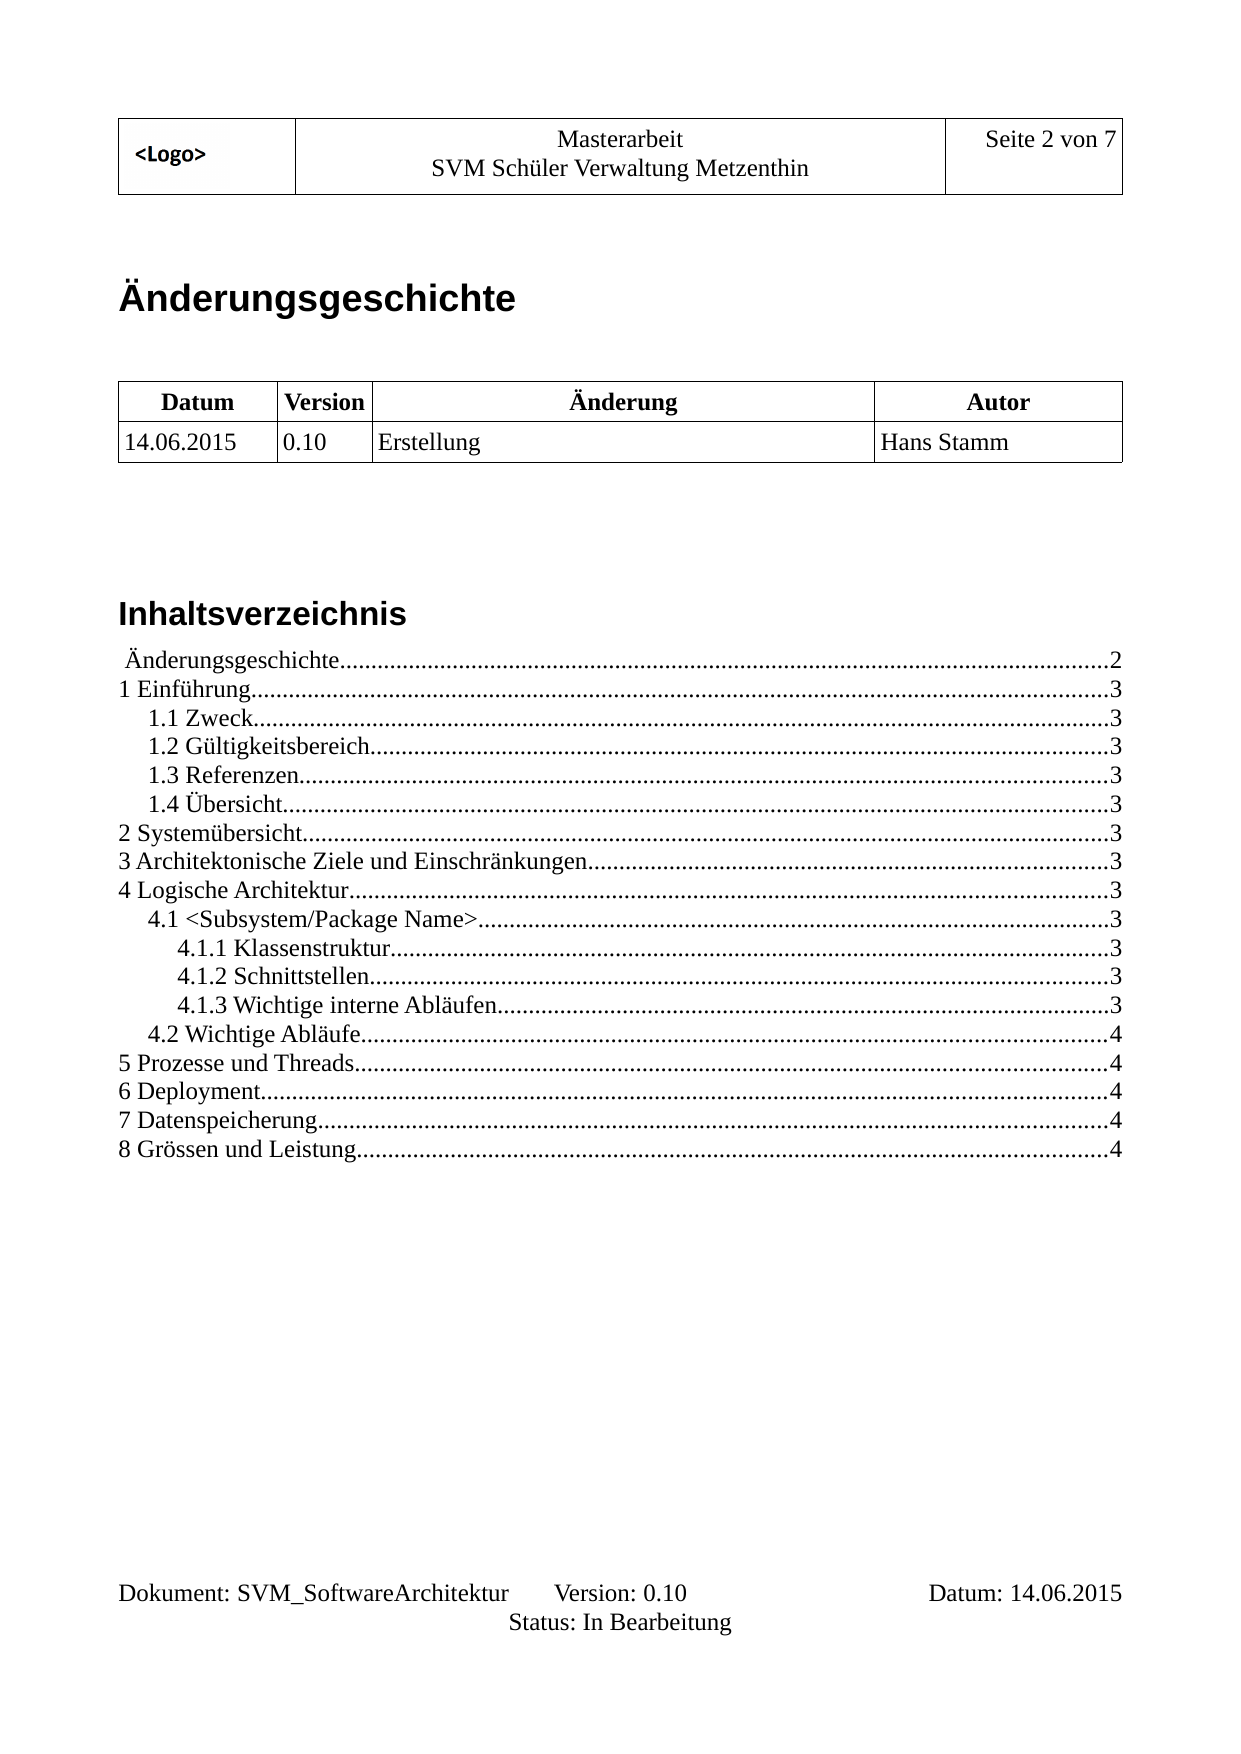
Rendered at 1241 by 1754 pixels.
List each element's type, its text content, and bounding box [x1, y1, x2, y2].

text 4.2 Wichtige Abläufe 4 [148, 1019, 1122, 1048]
text 5 Prozesse und Threads 4 [118, 1048, 1122, 1076]
text 1.4 Übersicht 3 [148, 789, 1122, 818]
text 4 Logische Architektur 3 [118, 875, 1122, 904]
text 4.1.1 Klassenstruktur 3 [177, 933, 1122, 961]
text 1.2 Gültigkeitsbereich 3 [148, 731, 1122, 760]
text 8 Grössen und Leistung 4 [118, 1134, 1122, 1163]
text 6 Deployment 4 [118, 1076, 1122, 1105]
text 1 Einführung 3 [118, 674, 1122, 703]
text 4.1 <Subsystem/Package Name> 3 [148, 904, 1122, 933]
text 7 Datenspeicherung 4 [118, 1105, 1122, 1134]
text Änderungsgeschichte 2 [118, 645, 1122, 674]
table_header Änderung [373, 382, 874, 421]
table_header Autor [875, 382, 1122, 421]
text 1.1 Zweck 3 [148, 703, 1122, 731]
table_cell 14.06.2015 [119, 422, 277, 462]
subtitle Inhaltsverzeichnis [118, 594, 1122, 633]
text 4.1.3 Wichtige interne Abläufen 3 [177, 990, 1122, 1019]
table_header Datum [119, 382, 277, 421]
text 4.1.2 Schnittstellen 3 [177, 961, 1122, 990]
text 2 Systemübersicht 3 [118, 818, 1122, 846]
text 1.3 Referenzen 3 [148, 760, 1122, 789]
table_header Version [278, 382, 372, 421]
table_cell Erstellung [373, 422, 874, 462]
table_cell Hans Stamm [875, 422, 1122, 462]
text 3 Architektonische Ziele und Einschränkungen 3 [118, 846, 1122, 875]
table_cell 0.10 [278, 422, 372, 462]
picture [123, 123, 230, 189]
subtitle Änderungsgeschichte [73, 276, 1122, 319]
